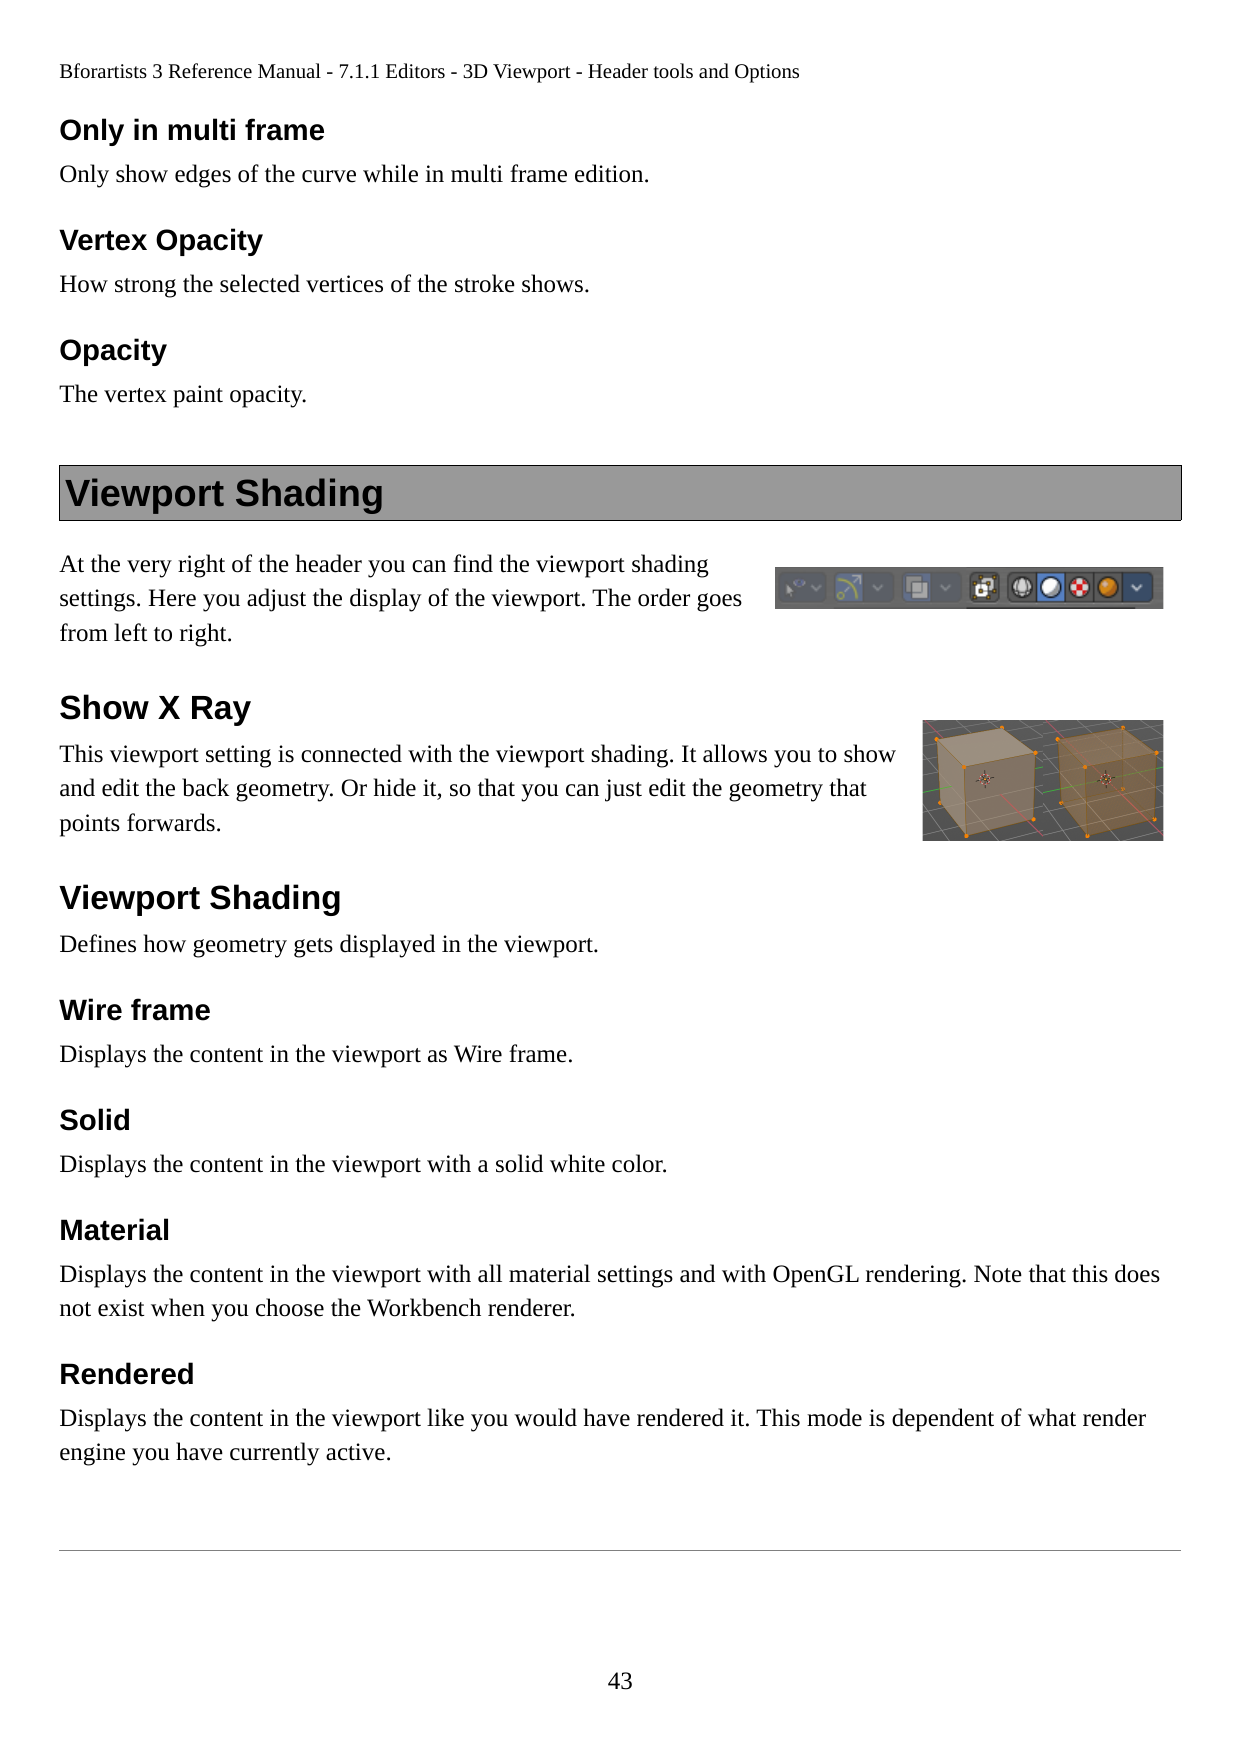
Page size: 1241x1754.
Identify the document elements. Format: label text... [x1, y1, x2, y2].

text Displays the content in the viewport with all material settings and with OpenGL rendering. Note that this does not exist when you choose the Workbench renderer. [59, 1259, 1181, 1322]
subtitle Show X Ray [59, 688, 1181, 726]
text At the very right of the header you can find the viewport shading settings. Here you adjust the display of the viewport. The order goes from left to right. [59, 549, 1181, 647]
text Displays the content in the viewport with a solid white color. [59, 1149, 1181, 1177]
picture [922, 720, 1164, 841]
subtitle Viewport Shading [59, 878, 1181, 916]
text The vertex paint opacity. [59, 379, 1181, 407]
subtitle Rendered [59, 1357, 1181, 1391]
text Displays the content in the viewport as Wire frame. [59, 1039, 1181, 1068]
subtitle Solid [59, 1102, 1181, 1136]
table_header Viewport Shading [60, 466, 1181, 520]
subtitle Wire frame [59, 993, 1181, 1026]
text Defines how geometry gets displayed in the viewport. [59, 929, 1181, 958]
picture [775, 567, 1164, 609]
subtitle Only in multi frame [59, 113, 1181, 146]
subtitle Opacity [59, 332, 1181, 366]
text This viewport setting is connected with the viewport shading. It allows you to show and edit the back geometry. Or hide it, so that you can just edit the geometry that points forwards. [59, 739, 922, 837]
subtitle Material [59, 1212, 1181, 1246]
subtitle Vertex Opacity [59, 222, 1181, 256]
text Displays the content in the viewport like you would have rendered it. This mode is dependent of what render engine you have currently active. [59, 1403, 1181, 1466]
text How strong the selected vertices of the stroke shows. [59, 269, 1181, 297]
text Only show edges of the curve while in multi frame edition. [59, 159, 1181, 188]
